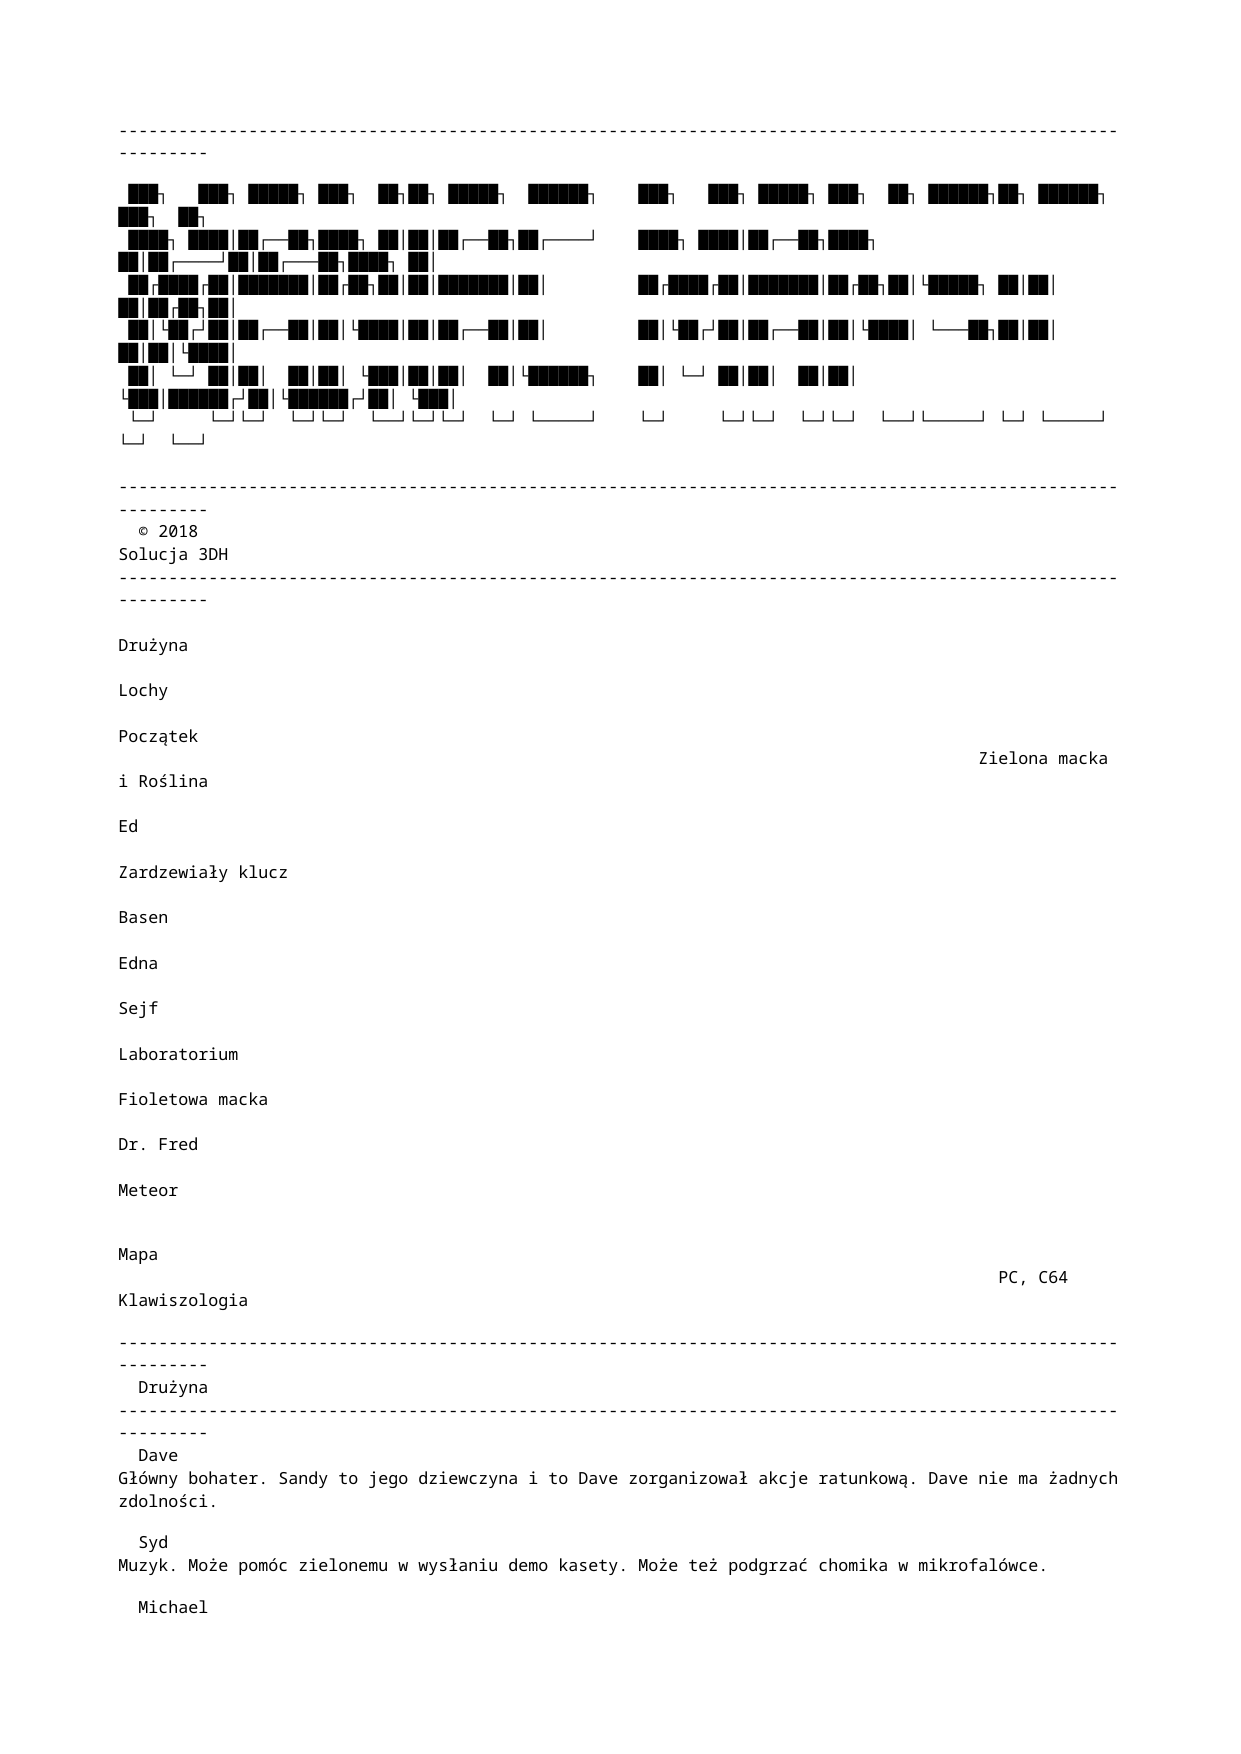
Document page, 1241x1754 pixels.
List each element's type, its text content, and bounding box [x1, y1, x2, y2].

text Drużyna [118, 1376, 1122, 1398]
text ██│ └─┘ ██│██│ ██│██│ └███│██│██│ ██│└██████┐ ██│ └─┘ ██│██│ ██│██│ └███│██████┌┘██│└██████┌┘██│ └███│ [118, 364, 1122, 410]
text └─┘ └─┘└─┘ └─┘└─┘ └──┘└─┘└─┘ └─┘ └─────┘ └─┘ └─┘└─┘ └─┘└─┘ └──┘└─────┘ └─┘ └─────┘ └─┘ └──┘ [118, 410, 1122, 455]
text ------------------------------------------------------------------------------------------------------------- [118, 1330, 1122, 1376]
text Muzyk. Może pomóc zielonemu w wysłaniu demo kasety. Może też podgrzać chomika w mikrofalówce. [118, 1554, 1122, 1576]
text Michael [118, 1596, 1122, 1618]
text ██│└██┌┘██│██┌──██│██│└████│██│██┌──██│██│ ██│└██┌┘██│██┌──██│██│└████│ └───██┐██│██│ ██│██│└████│ [118, 319, 1122, 364]
text PC, C64 Klawiszologia [118, 1266, 1122, 1311]
text Zielona macka i Roślina [118, 747, 1122, 792]
text Syd [118, 1531, 1122, 1554]
text ------------------------------------------------------------------------------------------------------------- [118, 118, 1122, 163]
text Zardzewiały klucz [118, 838, 1122, 883]
text ------------------------------------------------------------------------------------------------------------- [118, 1398, 1122, 1444]
text ███┐ ███┐ █████┐ ███┐ ██┐██┐ █████┐ ██████┐ ███┐ ███┐ █████┐ ███┐ ██┐ ██████┐██┐ ██████┐ ███┐ ██┐ [118, 183, 1122, 228]
text © 2018 Solucja 3DH [118, 520, 1122, 565]
text ██┌████┌██│███████│██┌██┐██│██│███████│██│ ██┌████┌██│███████│██┌██┐██│└█████┐ ██│██│ ██│██┌██┐██│ [118, 273, 1122, 319]
text ------------------------------------------------------------------------------------------------------------- [118, 565, 1122, 611]
text Drużyna [118, 611, 1122, 656]
text Laboratorium [118, 1019, 1122, 1065]
text Edna [118, 928, 1122, 974]
text Ed [118, 792, 1122, 838]
text Sejf [118, 974, 1122, 1019]
text Główny bohater. Sandy to jego dziewczyna i to Dave zorganizował akcje ratunkową. Dave nie ma żadnych zdolności. [118, 1466, 1122, 1512]
text Mapa [118, 1220, 1122, 1266]
text Fioletowa macka [118, 1065, 1122, 1110]
text Dr. Fred [118, 1110, 1122, 1156]
text Początek [118, 701, 1122, 747]
text Meteor [118, 1156, 1122, 1201]
text Dave [118, 1444, 1122, 1466]
text ████┐ ████│██┌──██┐████┐ ██│██│██┌──██┐██┌────┘ ████┐ ████│██┌──██┐████┐ ██│██┌────┘██│██┌───██┐████┐ ██│ [118, 228, 1122, 273]
text Lochy [118, 656, 1122, 701]
text Basen [118, 883, 1122, 928]
text ------------------------------------------------------------------------------------------------------------- [118, 474, 1122, 520]
